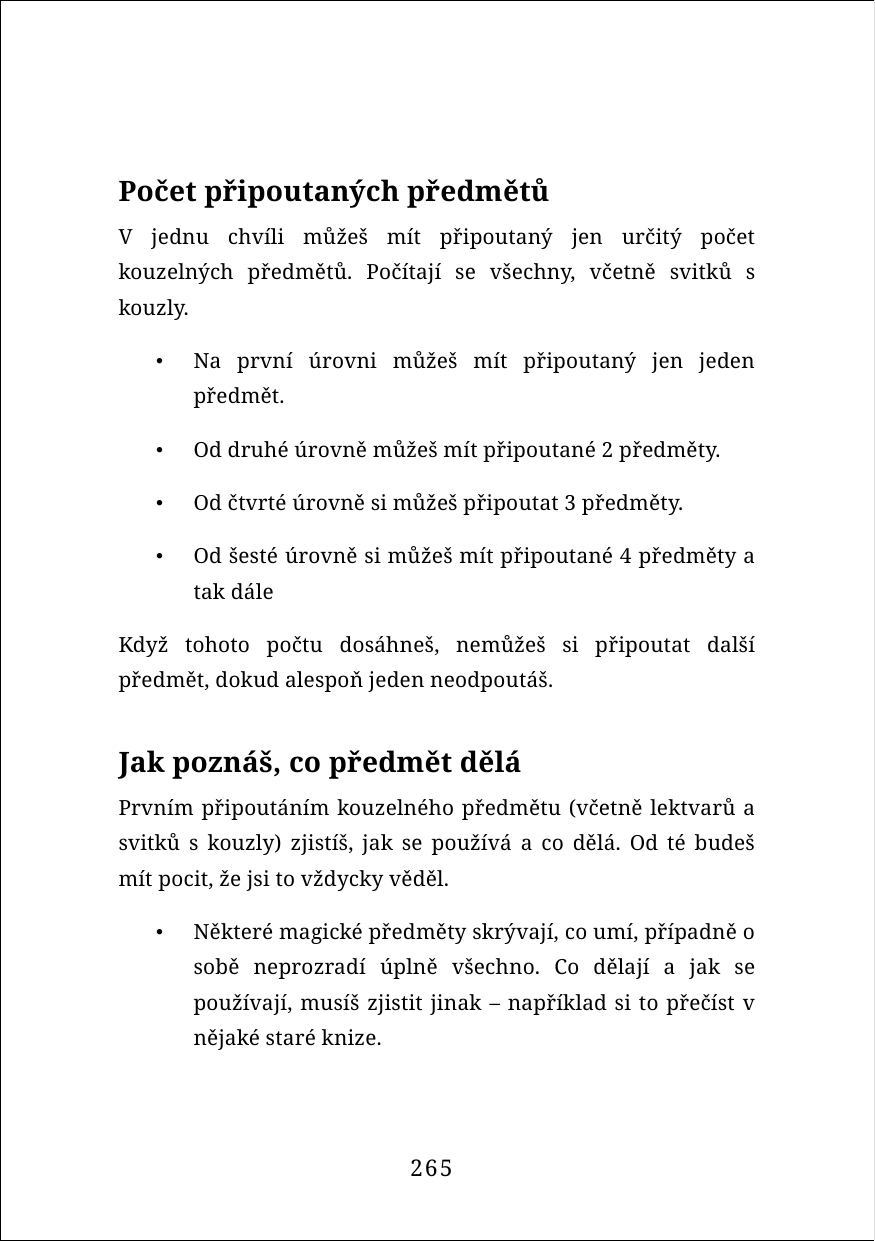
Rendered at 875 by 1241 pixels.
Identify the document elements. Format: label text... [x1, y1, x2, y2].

text Když tohoto počtu dosáhneš, nemůžeš si připoutat další předmět, dokud alespoň jeden neodpoutáš. [118, 630, 756, 694]
subtitle Jak poznáš, co předmět dělá [118, 742, 756, 781]
list Od šesté úrovně si můžeš mít připoutané 4 předměty a tak dále [156, 541, 756, 605]
list Od čtvrté úrovně si můžeš připoutat 3 předměty. [156, 488, 756, 517]
list Od druhé úrovně můžeš mít připoutané 2 předměty. [156, 435, 756, 463]
list Některé magické předměty skrývají, co umí, případně o sobě neprozradí úplně všechno. Co dělají a jak se používají, musíš zjistit jinak – například si to přečíst v nějaké staré knize. [156, 917, 756, 1052]
list Na první úrovni můžeš mít připoutaný jen jeden předmět. [156, 346, 756, 410]
text V jednu chvíli můžeš mít připoutaný jen určitý počet kouzelných předmětů. Počítají se všechny, včetně svitků s kouzly. [118, 222, 756, 321]
text Prvním připoutáním kouzelného předmětu (včetně lektvarů a svitků s kouzly) zjistíš, jak se používá a co dělá. Od té budeš mít pocit, že jsi to vždycky věděl. [118, 793, 756, 892]
subtitle Počet připoutaných předmětů [118, 172, 756, 210]
